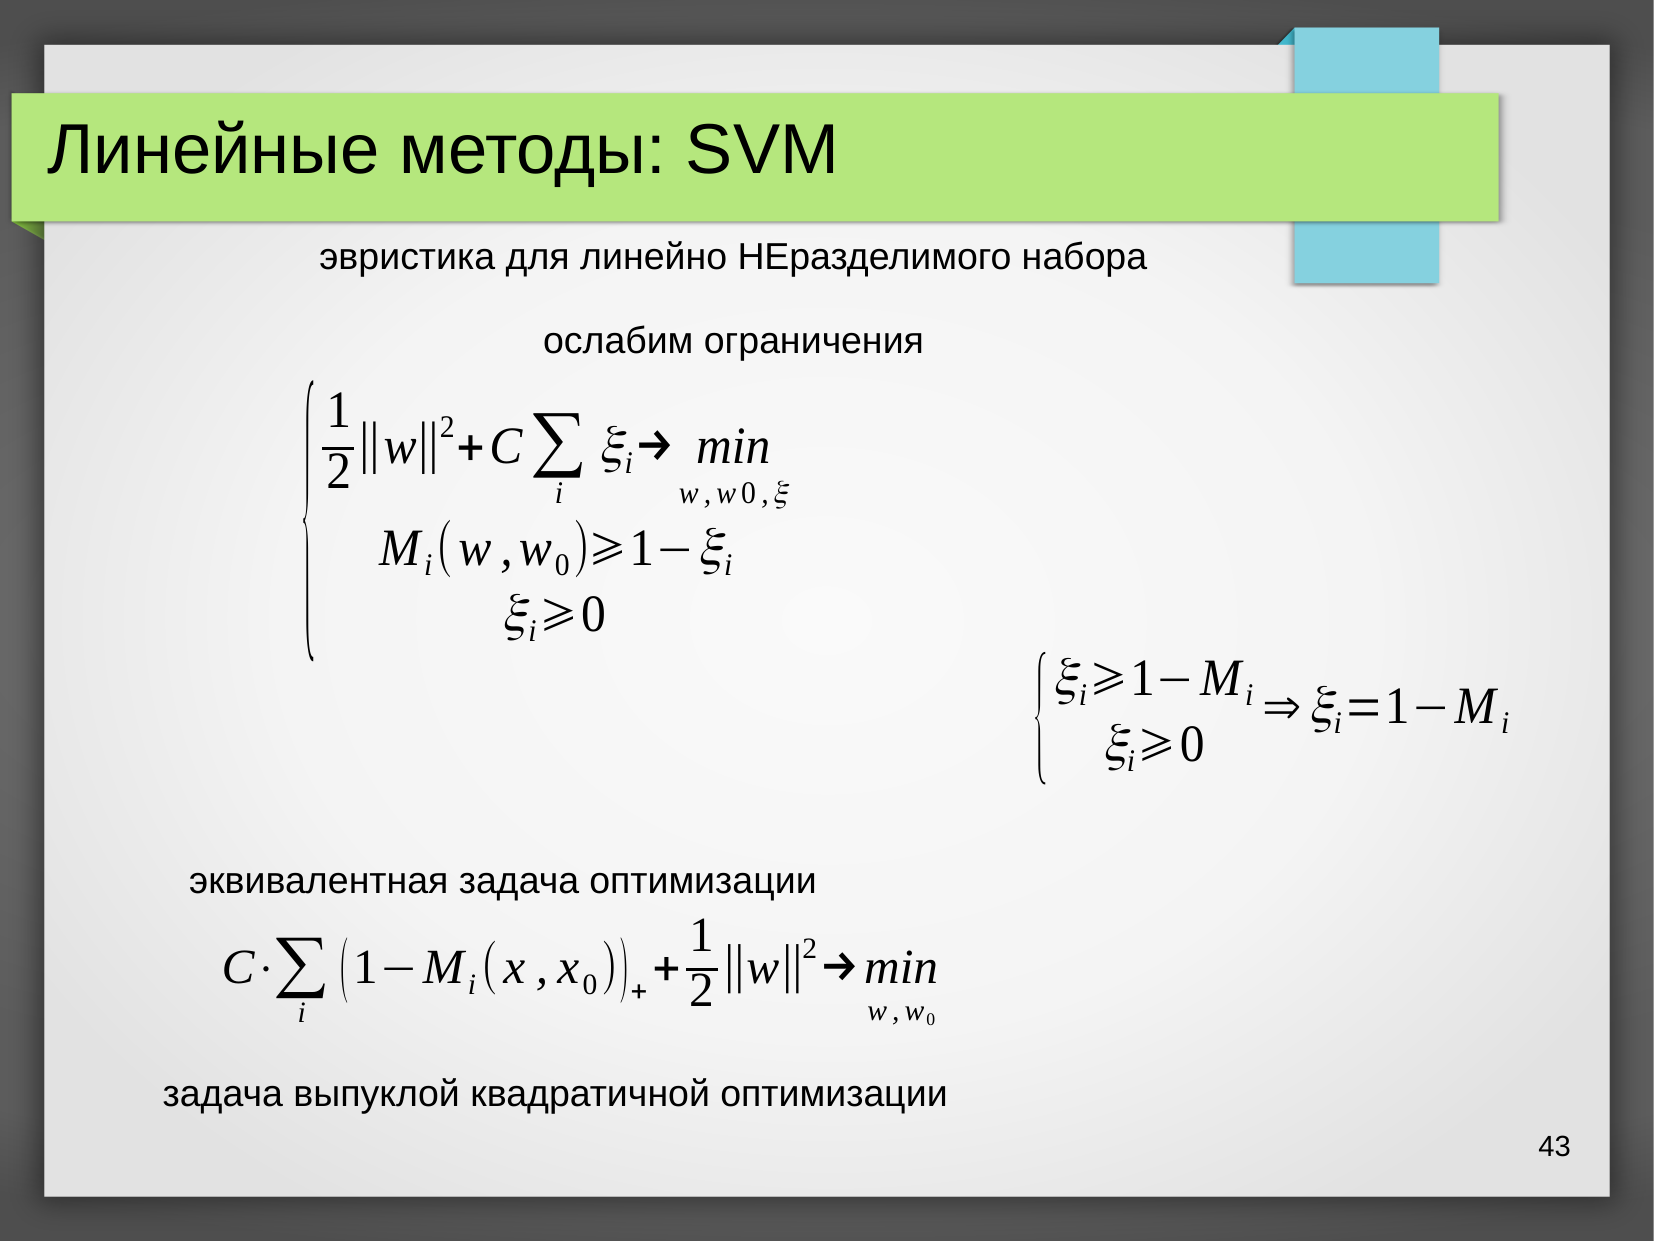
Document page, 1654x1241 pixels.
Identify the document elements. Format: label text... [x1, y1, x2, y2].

chart [1027, 649, 1517, 788]
text_box задача выпуклой квадратичной оптимизации [162, 1062, 969, 1124]
chart [295, 377, 797, 665]
text_box эквивалентная задача оптимизации [189, 850, 842, 911]
picture [0, 0, 1654, 1241]
title Линейные методы: SVM [47, 109, 1501, 189]
chart [215, 917, 945, 1032]
text_box эвристика для линейно НЕразделимого набора ослабим ограничения [283, 241, 1184, 355]
